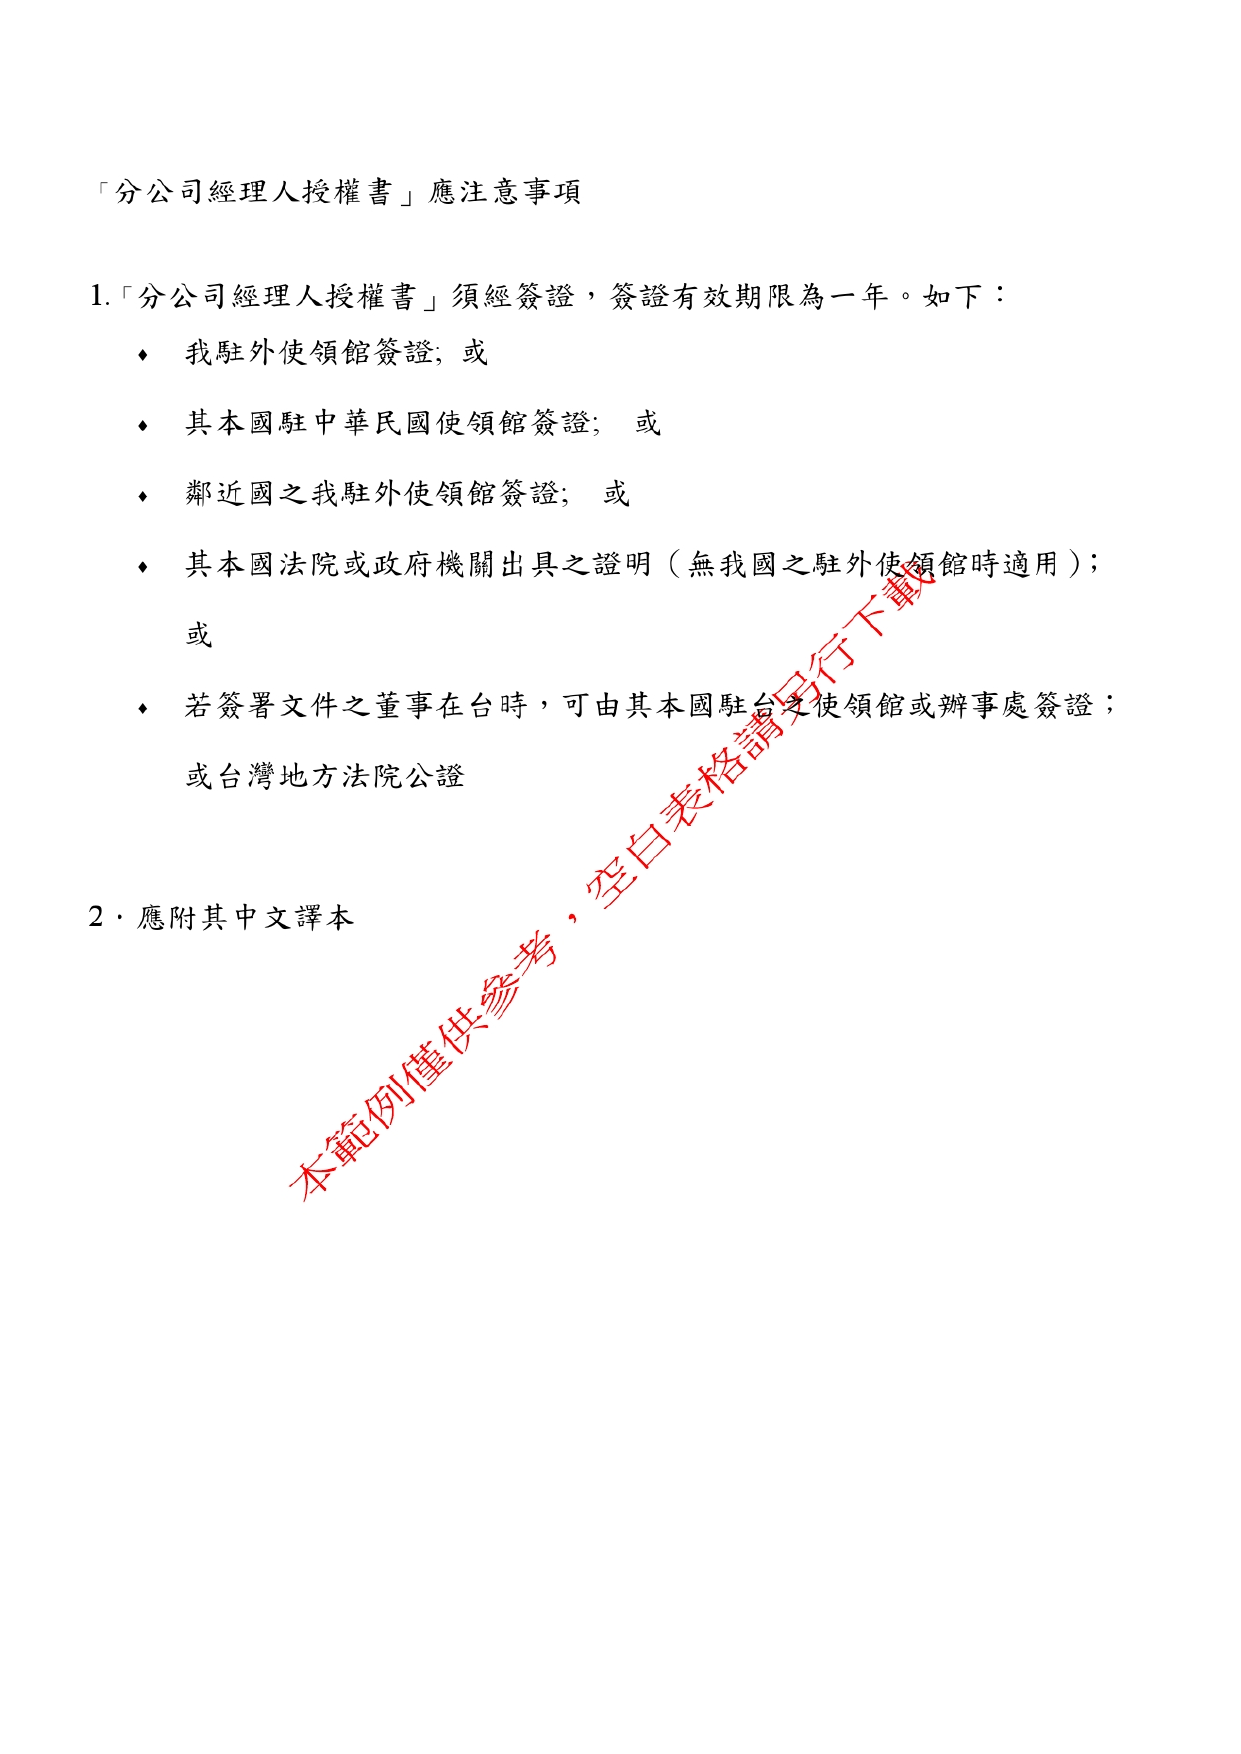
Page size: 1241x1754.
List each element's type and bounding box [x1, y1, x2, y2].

picture [35, 38, 1205, 1691]
